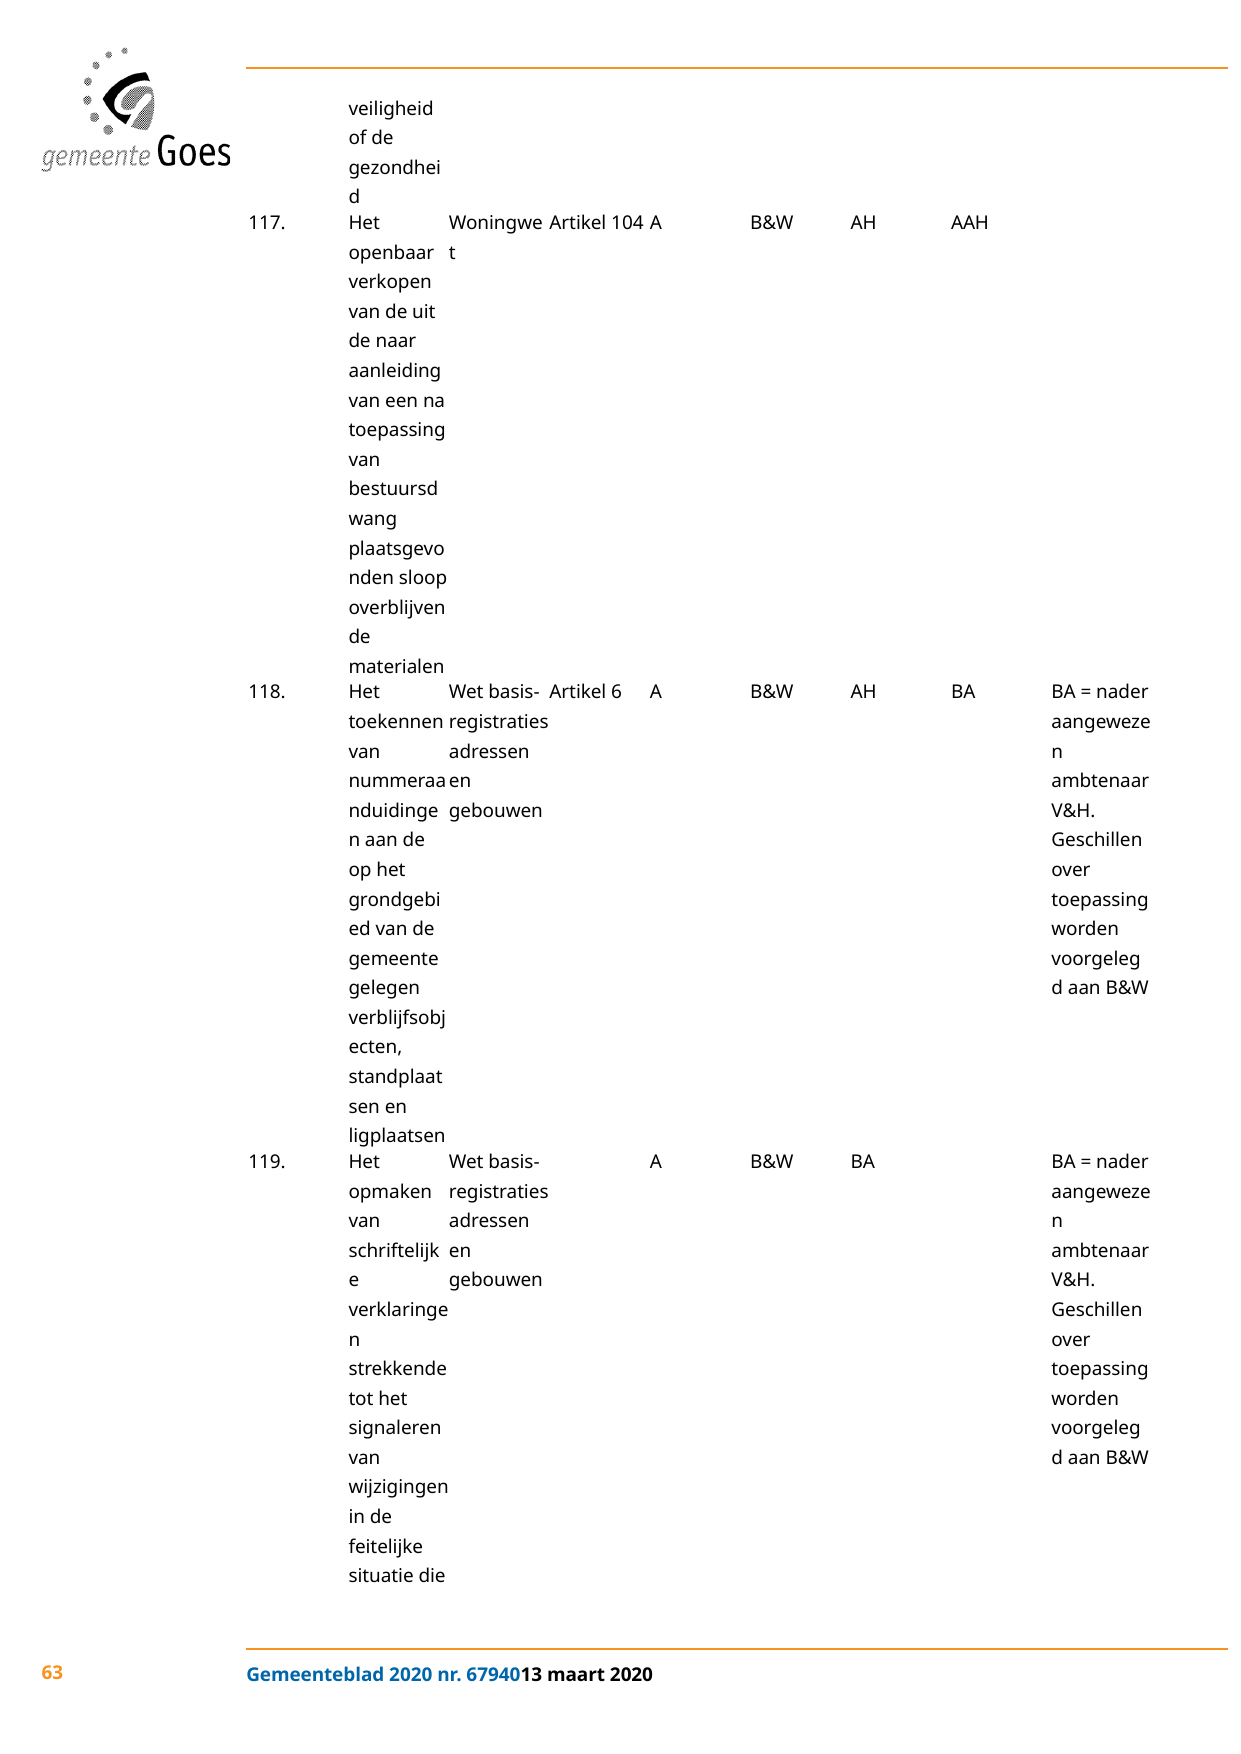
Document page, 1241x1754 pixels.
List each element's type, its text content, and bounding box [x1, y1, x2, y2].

table_cell Woningwet [449, 209, 549, 679]
table_cell B&W [750, 679, 850, 1148]
table_cell AH [850, 679, 951, 1148]
table_cell Het toekennen van nummeraanduidingen aan de op het grondgebied van de gemeente gelegen verblijfsobjecten, standplaatsen en ligplaatsen [348, 679, 449, 1148]
table_cell Wet basis-registraties adressen en gebouwen [449, 1148, 549, 1588]
table_cell [951, 1148, 1051, 1588]
table_cell BA [850, 1148, 951, 1588]
table_cell BA [951, 679, 1051, 1148]
table_cell [449, 95, 549, 209]
table_cell [850, 95, 951, 209]
table_cell [1051, 95, 1152, 209]
table_cell AH [850, 209, 951, 679]
table_cell Artikel 104 [549, 209, 649, 679]
table_cell 119. [248, 1148, 348, 1588]
table_cell Het opmaken van schriftelijke verklaringen strekkende tot het signaleren van wijzigingen in de feitelijke situatie die [348, 1148, 449, 1588]
table_cell [750, 95, 850, 209]
table_cell B&W [750, 1148, 850, 1588]
table_cell 118. [248, 679, 348, 1148]
table_cell 117. [248, 209, 348, 679]
table_cell veiligheid of de gezondheid [348, 95, 449, 209]
table_cell Het openbaar verkopen van de uit de naar aanleiding van een na toepassing van bestuursdwang plaatsgevonden sloop overblijvende materialen [348, 209, 449, 679]
table_cell A [650, 209, 750, 679]
table_cell B&W [750, 209, 850, 679]
table_cell [951, 95, 1051, 209]
table_cell [650, 95, 750, 209]
table_cell A [650, 1148, 750, 1588]
table_cell AAH [951, 209, 1051, 679]
table_cell A [650, 679, 750, 1148]
table_cell Wet basis-registraties adressen en gebouwen [449, 679, 549, 1148]
table_cell BA = nader aangewezen ambtenaar V&H. Geschillen over toepassing worden voorgelegd aan B&W [1051, 1148, 1152, 1588]
table_cell BA = nader aangewezen ambtenaar V&H. Geschillen over toepassing worden voorgelegd aan B&W [1051, 679, 1152, 1148]
table_cell [549, 95, 649, 209]
picture [41, 47, 231, 172]
table_cell [1051, 209, 1152, 679]
table_cell [248, 95, 348, 209]
table_cell [549, 1148, 649, 1588]
table_cell Artikel 6 [549, 679, 649, 1148]
